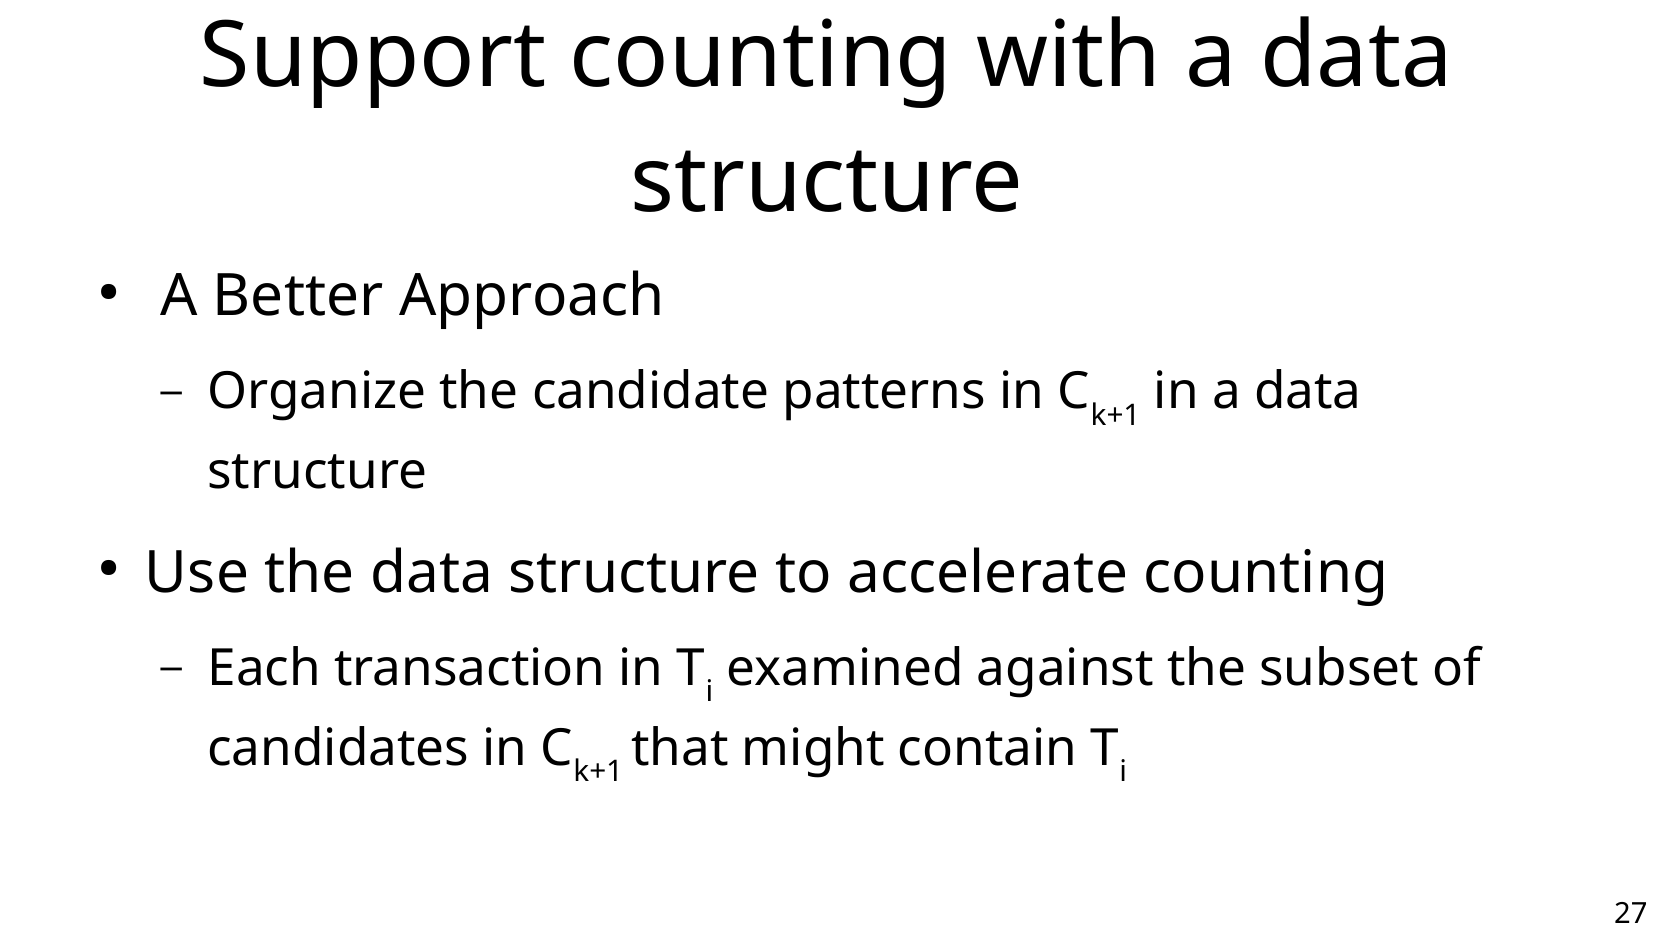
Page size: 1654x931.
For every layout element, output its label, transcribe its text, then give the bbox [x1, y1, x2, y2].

list A Better Approach Organize the candidate patterns in Ck+1 in a data structure Use the data structure to accelerate counting Each transaction in Ti examined against the subset of candidates in Ck+1 that might contain Ti [82, 253, 1571, 793]
title Support counting with a data structure [82, 1, 1571, 226]
